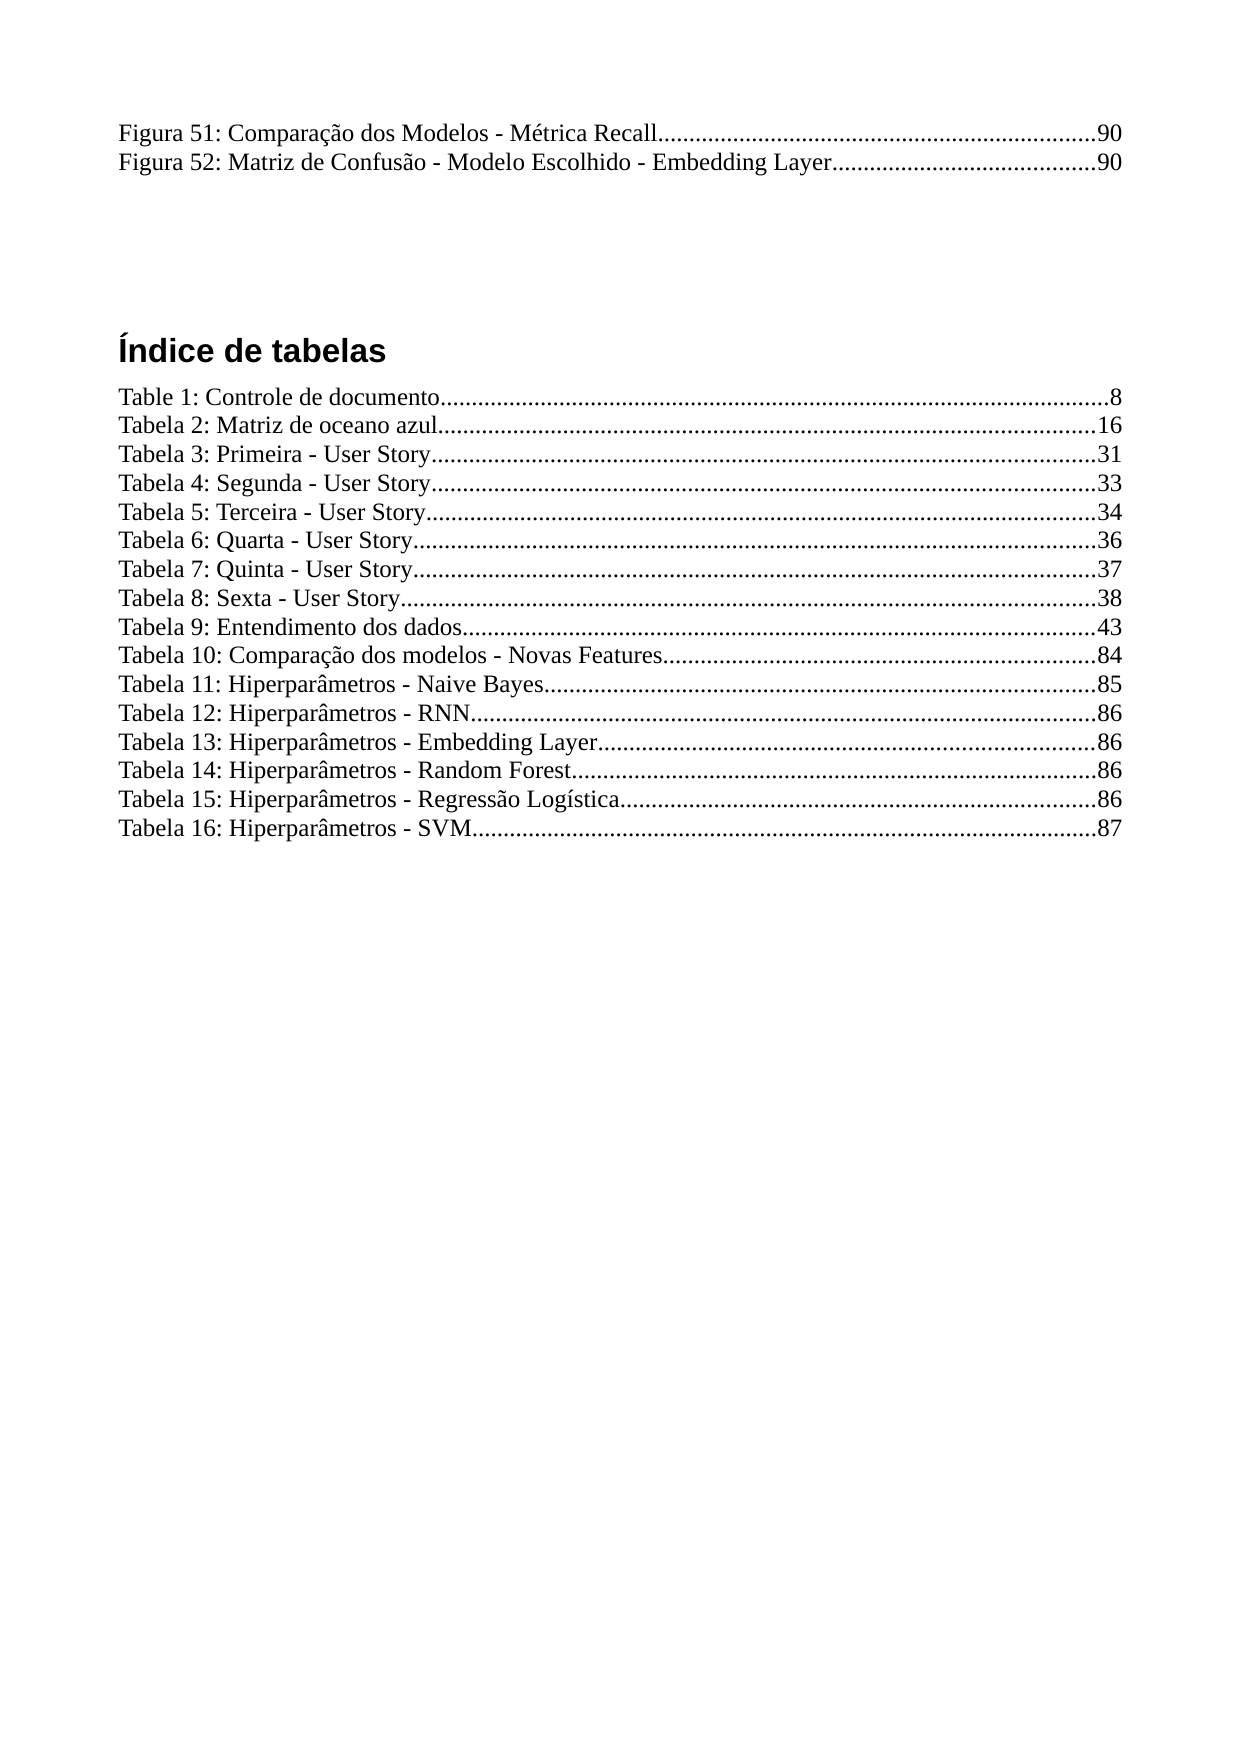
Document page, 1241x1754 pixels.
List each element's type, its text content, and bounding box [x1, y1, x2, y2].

text Tabela 15: Hiperparâmetros - Regressão Logística 86 [118, 784, 1122, 813]
text Tabela 3: Primeira - User Story 31 [118, 439, 1122, 468]
text Tabela 5: Terceira - User Story 34 [118, 497, 1122, 525]
text Tabela 9: Entendimento dos dados 43 [118, 612, 1122, 640]
text Tabela 2: Matriz de oceano azul 16 [118, 410, 1122, 439]
text Table 1: Controle de documento 8 [118, 382, 1122, 410]
text Figura 51: Comparação dos Modelos - Métrica Recall 90 [118, 118, 1122, 147]
subtitle Índice de tabelas [118, 331, 1122, 369]
text Tabela 8: Sexta - User Story 38 [118, 583, 1122, 612]
text Figura 52: Matriz de Confusão - Modelo Escolhido - Embedding Layer 90 [118, 147, 1122, 176]
text Tabela 16: Hiperparâmetros - SVM 87 [118, 813, 1122, 842]
text Tabela 12: Hiperparâmetros - RNN 86 [118, 698, 1122, 727]
text Tabela 4: Segunda - User Story 33 [118, 468, 1122, 497]
text Tabela 6: Quarta - User Story 36 [118, 525, 1122, 554]
text Tabela 13: Hiperparâmetros - Embedding Layer 86 [118, 727, 1122, 755]
text Tabela 7: Quinta - User Story 37 [118, 554, 1122, 583]
text Tabela 10: Comparação dos modelos - Novas Features 84 [118, 640, 1122, 669]
text Tabela 14: Hiperparâmetros - Random Forest 86 [118, 755, 1122, 784]
text Tabela 11: Hiperparâmetros - Naive Bayes 85 [118, 669, 1122, 698]
